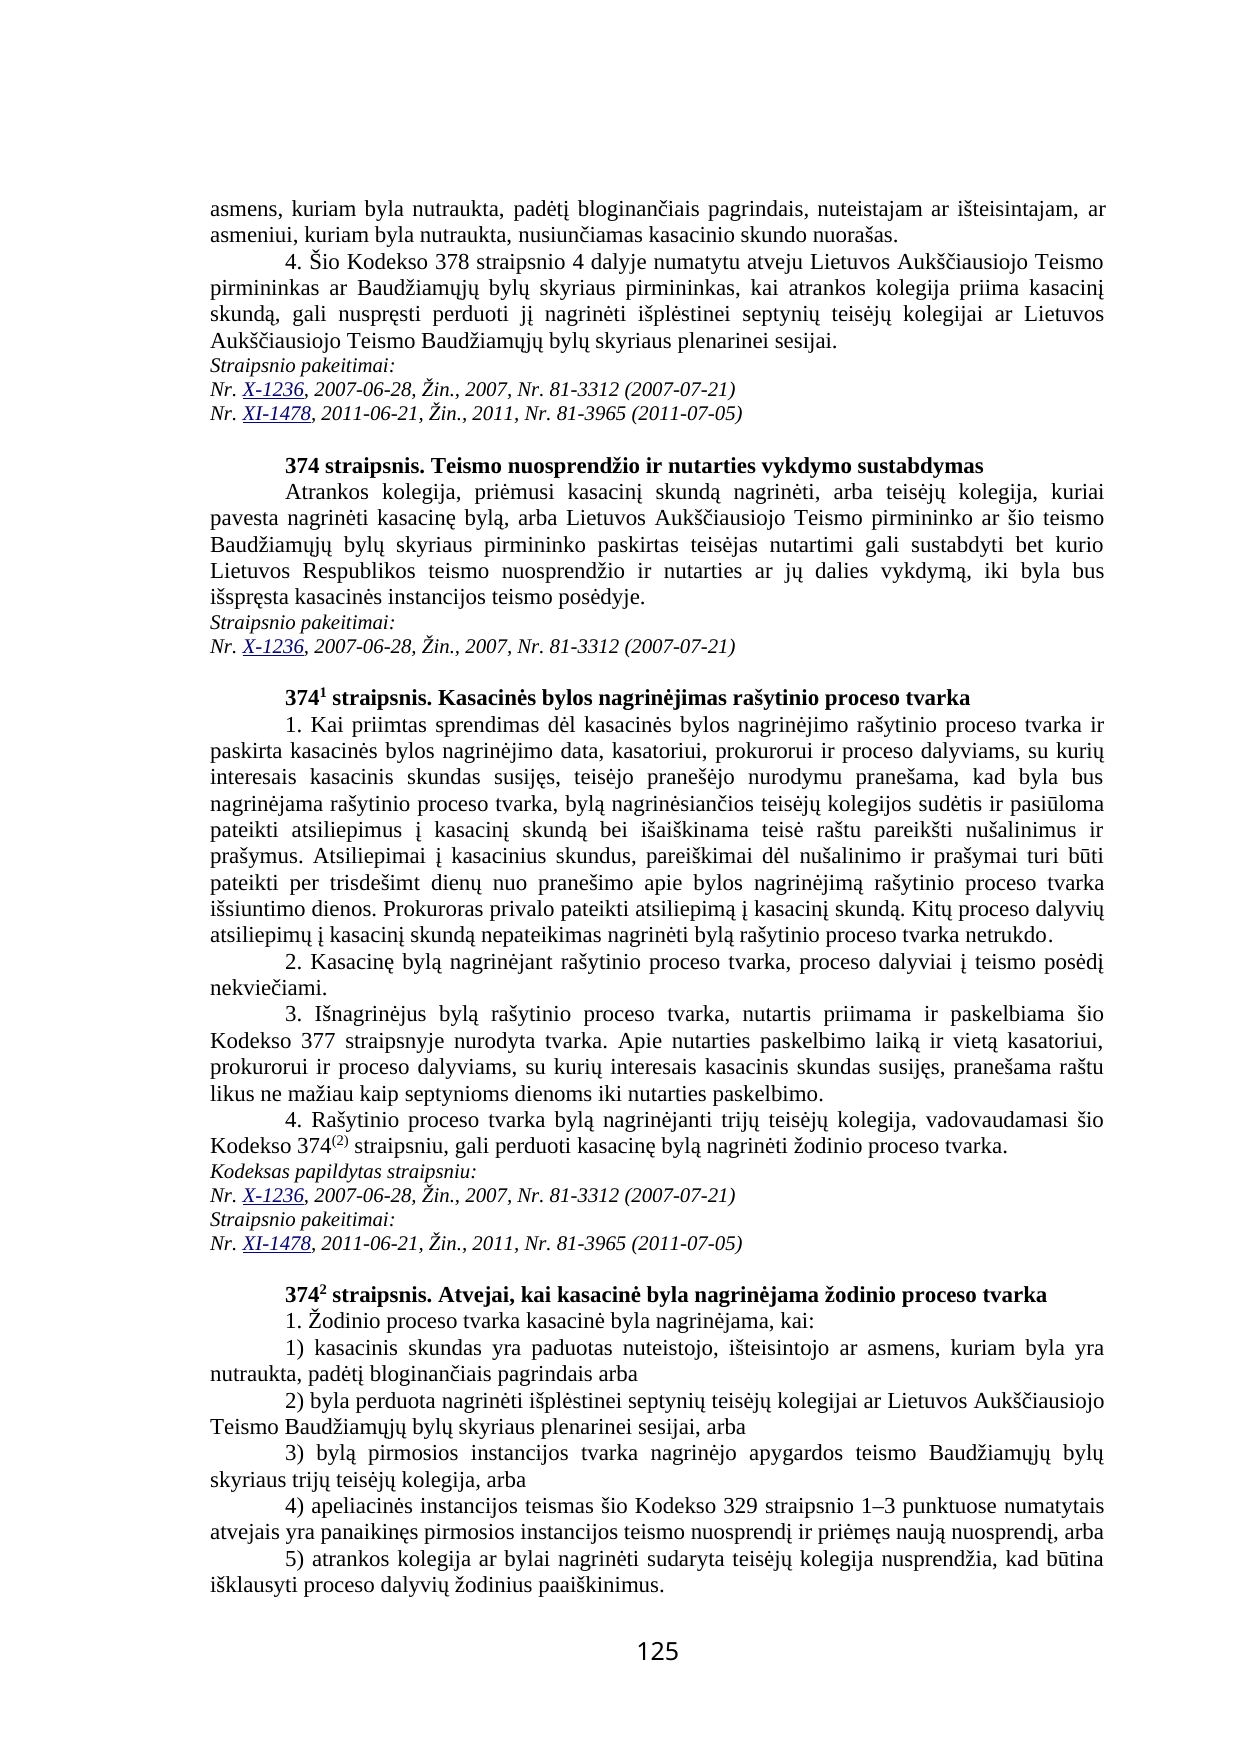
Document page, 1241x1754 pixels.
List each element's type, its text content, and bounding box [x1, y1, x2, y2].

text Nr. XI-1478, 2011-06-21, Žin., 2011, Nr. 81-3965 (2011-07-05) [210, 401, 1106, 425]
text Kodeksas papildytas straipsniu: [210, 1159, 1106, 1183]
text asmens, kuriam byla nutraukta, padėtį bloginančiais pagrindais, nuteistajam ar išteisintajam, ar asmeniui, kuriam byla nutraukta, nusiunčiamas kasacinio skundo nuorašas. [210, 195, 1106, 248]
text 4. Šio Kodekso 378 straipsnio 4 dalyje numatytu atveju Lietuvos Aukščiausiojo Teismo pirmininkas ar Baudžiamųjų bylų skyriaus pirmininkas, kai atrankos kolegija priima kasacinį skundą, gali nuspręsti perduoti jį nagrinėti išplėstinei septynių teisėjų kolegijai ar Lietuvos Aukščiausiojo Teismo Baudžiamųjų bylų skyriaus plenarinei sesijai. [210, 248, 1106, 353]
text 2) byla perduota nagrinėti išplėstinei septynių teisėjų kolegijai ar Lietuvos Aukščiausiojo Teismo Baudžiamųjų bylų skyriaus plenarinei sesijai, arba [210, 1387, 1106, 1439]
text Atrankos kolegija, priėmusi kasacinį skundą nagrinėti, arba teisėjų kolegija, kuriai pavesta nagrinėti kasacinę bylą, arba Lietuvos Aukščiausiojo Teismo pirmininko ar šio teismo Baudžiamųjų bylų skyriaus pirmininko paskirtas teisėjas nutartimi gali sustabdyti bet kurio Lietuvos Respublikos teismo nuosprendžio ir nutarties ar jų dalies vykdymą, iki byla bus išspręsta kasacinės instancijos teismo posėdyje. [210, 478, 1106, 610]
text 1. Kai priimtas sprendimas dėl kasacinės bylos nagrinėjimo rašytinio proceso tvarka ir paskirta kasacinės bylos nagrinėjimo data, kasatoriui, prokurorui ir proceso dalyviams, su kurių interesais kasacinis skundas susijęs, teisėjo pranešėjo nurodymu pranešama, kad byla bus nagrinėjama rašytinio proceso tvarka, bylą nagrinėsiančios teisėjų kolegijos sudėtis ir pasiūloma pateikti atsiliepimus į kasacinį skundą bei išaiškinama teisė raštu pareikšti nušalinimus ir prašymus. Atsiliepimai į kasacinius skundus, pareiškimai dėl nušalinimo ir prašymai turi būti pateikti per trisdešimt dienų nuo pranešimo apie bylos nagrinėjimą rašytinio proceso tvarka išsiuntimo dienos. Prokuroras privalo pateikti atsiliepimą į kasacinį skundą. Kitų proceso dalyvių atsiliepimų į kasacinį skundą nepateikimas nagrinėti bylą rašytinio proceso tvarka netrukdo. [210, 711, 1106, 948]
text 3) bylą pirmosios instancijos tvarka nagrinėjo apygardos teismo Baudžiamųjų bylų skyriaus trijų teisėjų kolegija, arba [210, 1439, 1106, 1492]
text Nr. X-1236, 2007-06-28, Žin., 2007, Nr. 81-3312 (2007-07-21) [210, 377, 1106, 401]
text Straipsnio pakeitimai: [210, 353, 1106, 377]
text 2. Kasacinę bylą nagrinėjant rašytinio proceso tvarka, proceso dalyviai į teismo posėdį nekviečiami. [210, 948, 1106, 1001]
text Nr. X-1236, 2007-06-28, Žin., 2007, Nr. 81-3312 (2007-07-21) [210, 634, 1106, 658]
text 3742 straipsnis. Atvejai, kai kasacinė byla nagrinėjama žodinio proceso tvarka [285, 1281, 1106, 1308]
text Straipsnio pakeitimai: [210, 1207, 1106, 1231]
text Nr. X-1236, 2007-06-28, Žin., 2007, Nr. 81-3312 (2007-07-21) [210, 1183, 1106, 1207]
text 4) apeliacinės instancijos teismas šio Kodekso 329 straipsnio 1–3 punktuose numatytais atvejais yra panaikinęs pirmosios instancijos teismo nuosprendį ir priėmęs naują nuosprendį, arba [210, 1492, 1106, 1545]
text Straipsnio pakeitimai: [210, 610, 1106, 634]
text 374 straipsnis. Teismo nuosprendžio ir nutarties vykdymo sustabdymas [210, 452, 1106, 478]
subtitle 1. Žodinio proceso tvarka kasacinė byla nagrinėjama, kai: [210, 1308, 1106, 1334]
text 5) atrankos kolegija ar bylai nagrinėti sudaryta teisėjų kolegija nusprendžia, kad būtina išklausyti proceso dalyvių žodinius paaiškinimus. [210, 1545, 1106, 1597]
text 3741 straipsnis. Kasacinės bylos nagrinėjimas rašytinio proceso tvarka [210, 684, 1106, 711]
text Nr. XI-1478, 2011-06-21, Žin., 2011, Nr. 81-3965 (2011-07-05) [210, 1231, 1106, 1255]
text 4. Rašytinio proceso tvarka bylą nagrinėjanti trijų teisėjų kolegija, vadovaudamasi šio Kodekso 374(2) straipsniu, gali perduoti kasacinę bylą nagrinėti žodinio proceso tvarka. [210, 1106, 1106, 1159]
text 1) kasacinis skundas yra paduotas nuteistojo, išteisintojo ar asmens, kuriam byla yra nutraukta, padėtį bloginančiais pagrindais arba [210, 1334, 1106, 1387]
text 3. Išnagrinėjus bylą rašytinio proceso tvarka, nutartis priimama ir paskelbiama šio Kodekso 377 straipsnyje nurodyta tvarka. Apie nutarties paskelbimo laiką ir vietą kasatoriui, prokurorui ir proceso dalyviams, su kurių interesais kasacinis skundas susijęs, pranešama raštu likus ne mažiau kaip septynioms dienoms iki nutarties paskelbimo. [210, 1001, 1106, 1106]
